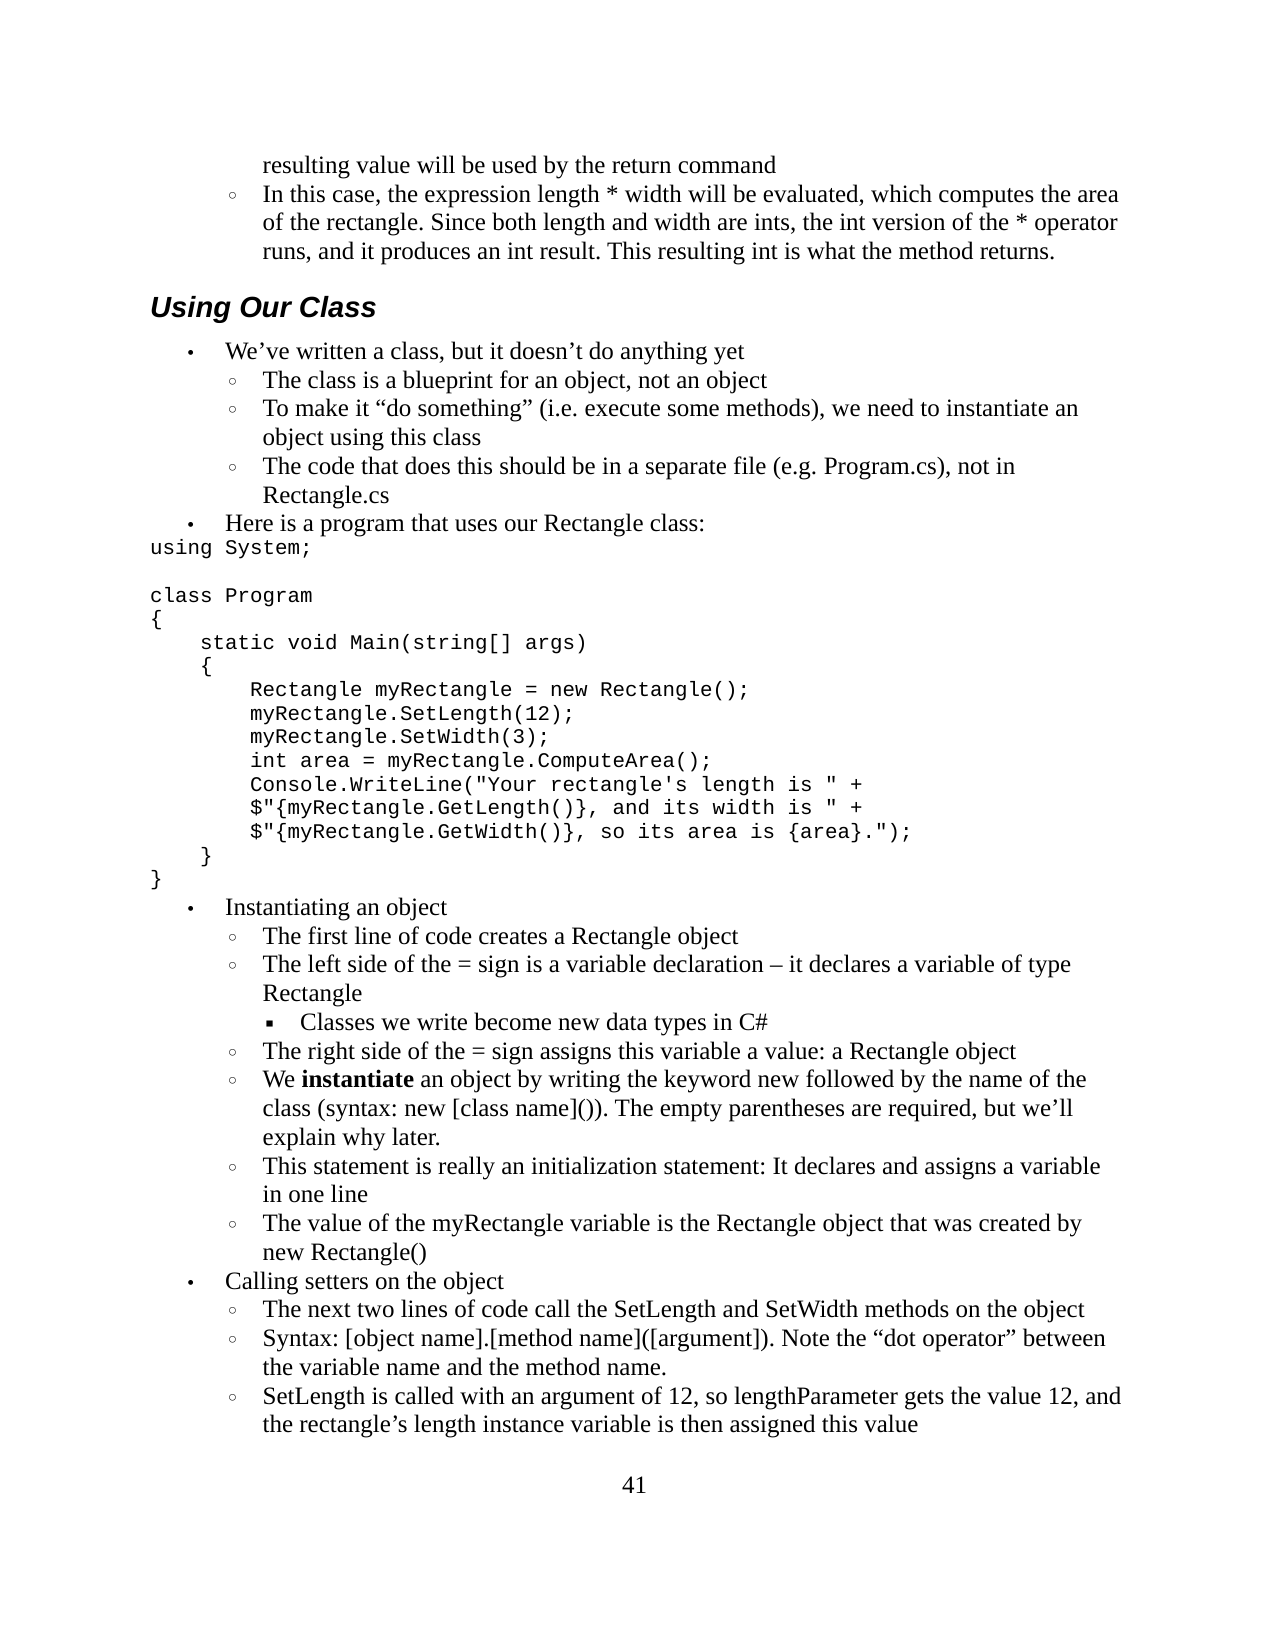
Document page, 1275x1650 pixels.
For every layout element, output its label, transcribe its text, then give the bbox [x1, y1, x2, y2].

text } [150, 845, 1125, 868]
list The next two lines of code call the SetLength and SetWidth methods on the object [225, 1294, 1125, 1323]
text int area = myRectangle.ComputeArea(); [150, 750, 1125, 774]
text myRectangle.SetWidth(3); [150, 726, 1125, 750]
list The value of the myRectangle variable is the Rectangle object that was created by new Rectangle() [225, 1208, 1125, 1266]
text $"{myRectangle.GetLength()}, and its width is " + [150, 797, 1125, 821]
list To make it “do something” (i.e. execute some methods), we need to instantiate an object using this class [225, 393, 1125, 451]
list This statement is really an initialization statement: It declares and assigns a variable in one line [225, 1151, 1125, 1208]
list The code that does this should be in a separate file (e.g. Program.cs), not in Rectangle.cs [225, 451, 1125, 508]
list The left side of the = sign is a variable declaration – it declares a variable of type Rectangle [225, 949, 1125, 1007]
list Instantiating an object [187, 892, 1125, 921]
list We instantiate an object by writing the keyword new followed by the name of the class (syntax: new [class name]()). The empty parentheses are required, but we’ll explain why later. [225, 1064, 1125, 1151]
list We’ve written a class, but it doesn’t do anything yet [187, 336, 1125, 365]
list Classes we write become new data types in C# [262, 1007, 1125, 1036]
list Calling setters on the object [187, 1266, 1125, 1294]
list The right side of the = sign assigns this variable a value: a Rectangle object [225, 1036, 1125, 1064]
list resulting value will be used by the return command [225, 150, 1125, 179]
subtitle Using Our Class [150, 290, 1125, 323]
text myRectangle.SetLength(12); [150, 703, 1125, 726]
list Here is a program that uses our Rectangle class: [187, 508, 1125, 537]
text Console.WriteLine("Your rectangle's length is " + [150, 774, 1125, 797]
list The first line of code creates a Rectangle object [225, 921, 1125, 949]
text using System; [150, 537, 1125, 561]
list SetLength is called with an argument of 12, so lengthParameter gets the value 12, and the rectangle’s length instance variable is then assigned this value [225, 1381, 1125, 1438]
text { [150, 608, 1125, 632]
text Rectangle myRectangle = new Rectangle(); [150, 679, 1125, 703]
list The class is a blueprint for an object, not an object [225, 365, 1125, 393]
text class Program [150, 584, 1125, 608]
list Syntax: [object name].[method name]([argument]). Note the “dot operator” between the variable name and the method name. [225, 1323, 1125, 1381]
text { [150, 656, 1125, 679]
text $"{myRectangle.GetWidth()}, so its area is {area}."); [150, 821, 1125, 845]
list In this case, the expression length * width will be evaluated, which computes the area of the rectangle. Since both length and width are ints, the int version of the * operator runs, and it produces an int result. This resulting int is what the method returns. [225, 179, 1125, 265]
text } [150, 868, 1125, 892]
text static void Main(string[] args) [150, 632, 1125, 656]
